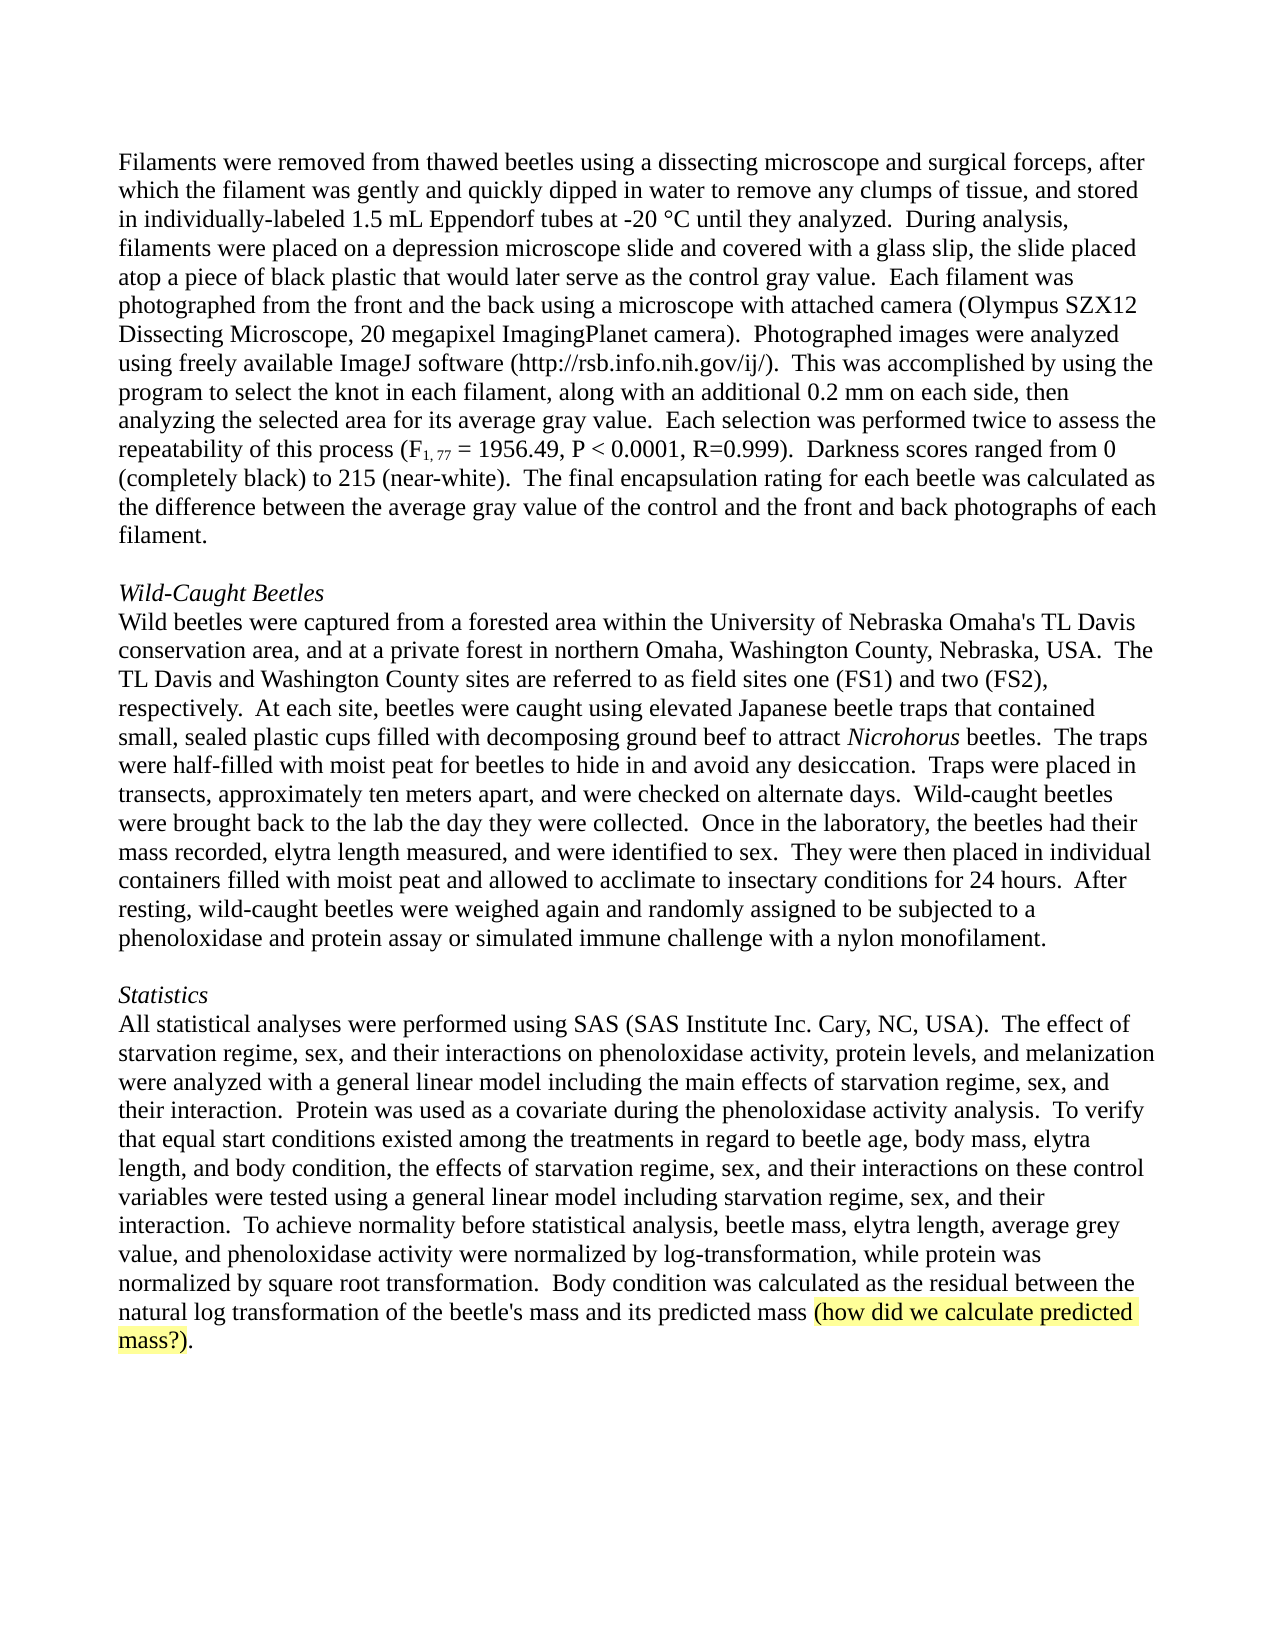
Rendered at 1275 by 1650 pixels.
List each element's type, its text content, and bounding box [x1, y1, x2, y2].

text Wild-Caught Beetles [118, 578, 1157, 607]
text Filaments were removed from thawed beetles using a dissecting microscope and surgical forceps, after which the filament was gently and quickly dipped in water to remove any clumps of tissue, and stored in individually-labeled 1.5 mL Eppendorf tubes at -20 °C until they analyzed. During analysis, filaments were placed on a depression microscope slide and covered with a glass slip, the slide placed atop a piece of black plastic that would later serve as the control gray value. Each filament was photographed from the front and the back using a microscope with attached camera (Olympus SZX12 Dissecting Microscope, 20 megapixel ImagingPlanet camera). Photographed images were analyzed using freely available ImageJ software (http://rsb.info.nih.gov/ij/). This was accomplished by using the program to select the knot in each filament, along with an additional 0.2 mm on each side, then analyzing the selected area for its average gray value. Each selection was performed twice to assess the repeatability of this process (F1, 77 = 1956.49, P < 0.0001, R=0.999). Darkness scores ranged from 0 (completely black) to 215 (near-white). The final encapsulation rating for each beetle was calculated as the difference between the average gray value of the control and the front and back photographs of each filament. [118, 147, 1157, 549]
text All statistical analyses were performed using SAS (SAS Institute Inc. Cary, NC, USA). The effect of starvation regime, sex, and their interactions on phenoloxidase activity, protein levels, and melanization were analyzed with a general linear model including the main effects of starvation regime, sex, and their interaction. Protein was used as a covariate during the phenoloxidase activity analysis. To verify that equal start conditions existed among the treatments in regard to beetle age, body mass, elytra length, and body condition, the effects of starvation regime, sex, and their interactions on these control variables were tested using a general linear model including starvation regime, sex, and their interaction. To achieve normality before statistical analysis, beetle mass, elytra length, average grey value, and phenoloxidase activity were normalized by log-transformation, while protein was normalized by square root transformation. Body condition was calculated as the residual between the natural log transformation of the beetle's mass and its predicted mass (how did we calculate predicted mass?). [118, 1009, 1157, 1354]
text Wild beetles were captured from a forested area within the University of Nebraska Omaha's TL Davis conservation area, and at a private forest in northern Omaha, Washington County, Nebraska, USA. The TL Davis and Washington County sites are referred to as field sites one (FS1) and two (FS2), respectively. At each site, beetles were caught using elevated Japanese beetle traps that contained small, sealed plastic cups filled with decomposing ground beef to attract Nicrohorus beetles. The traps were half-filled with moist peat for beetles to hide in and avoid any desiccation. Traps were placed in transects, approximately ten meters apart, and were checked on alternate days. Wild-caught beetles were brought back to the lab the day they were collected. Once in the laboratory, the beetles had their mass recorded, elytra length measured, and were identified to sex. They were then placed in individual containers filled with moist peat and allowed to acclimate to insectary conditions for 24 hours. After resting, wild-caught beetles were weighed again and randomly assigned to be subjected to a phenoloxidase and protein assay or simulated immune challenge with a nylon monofilament. [118, 607, 1157, 952]
text Statistics [118, 981, 1157, 1009]
